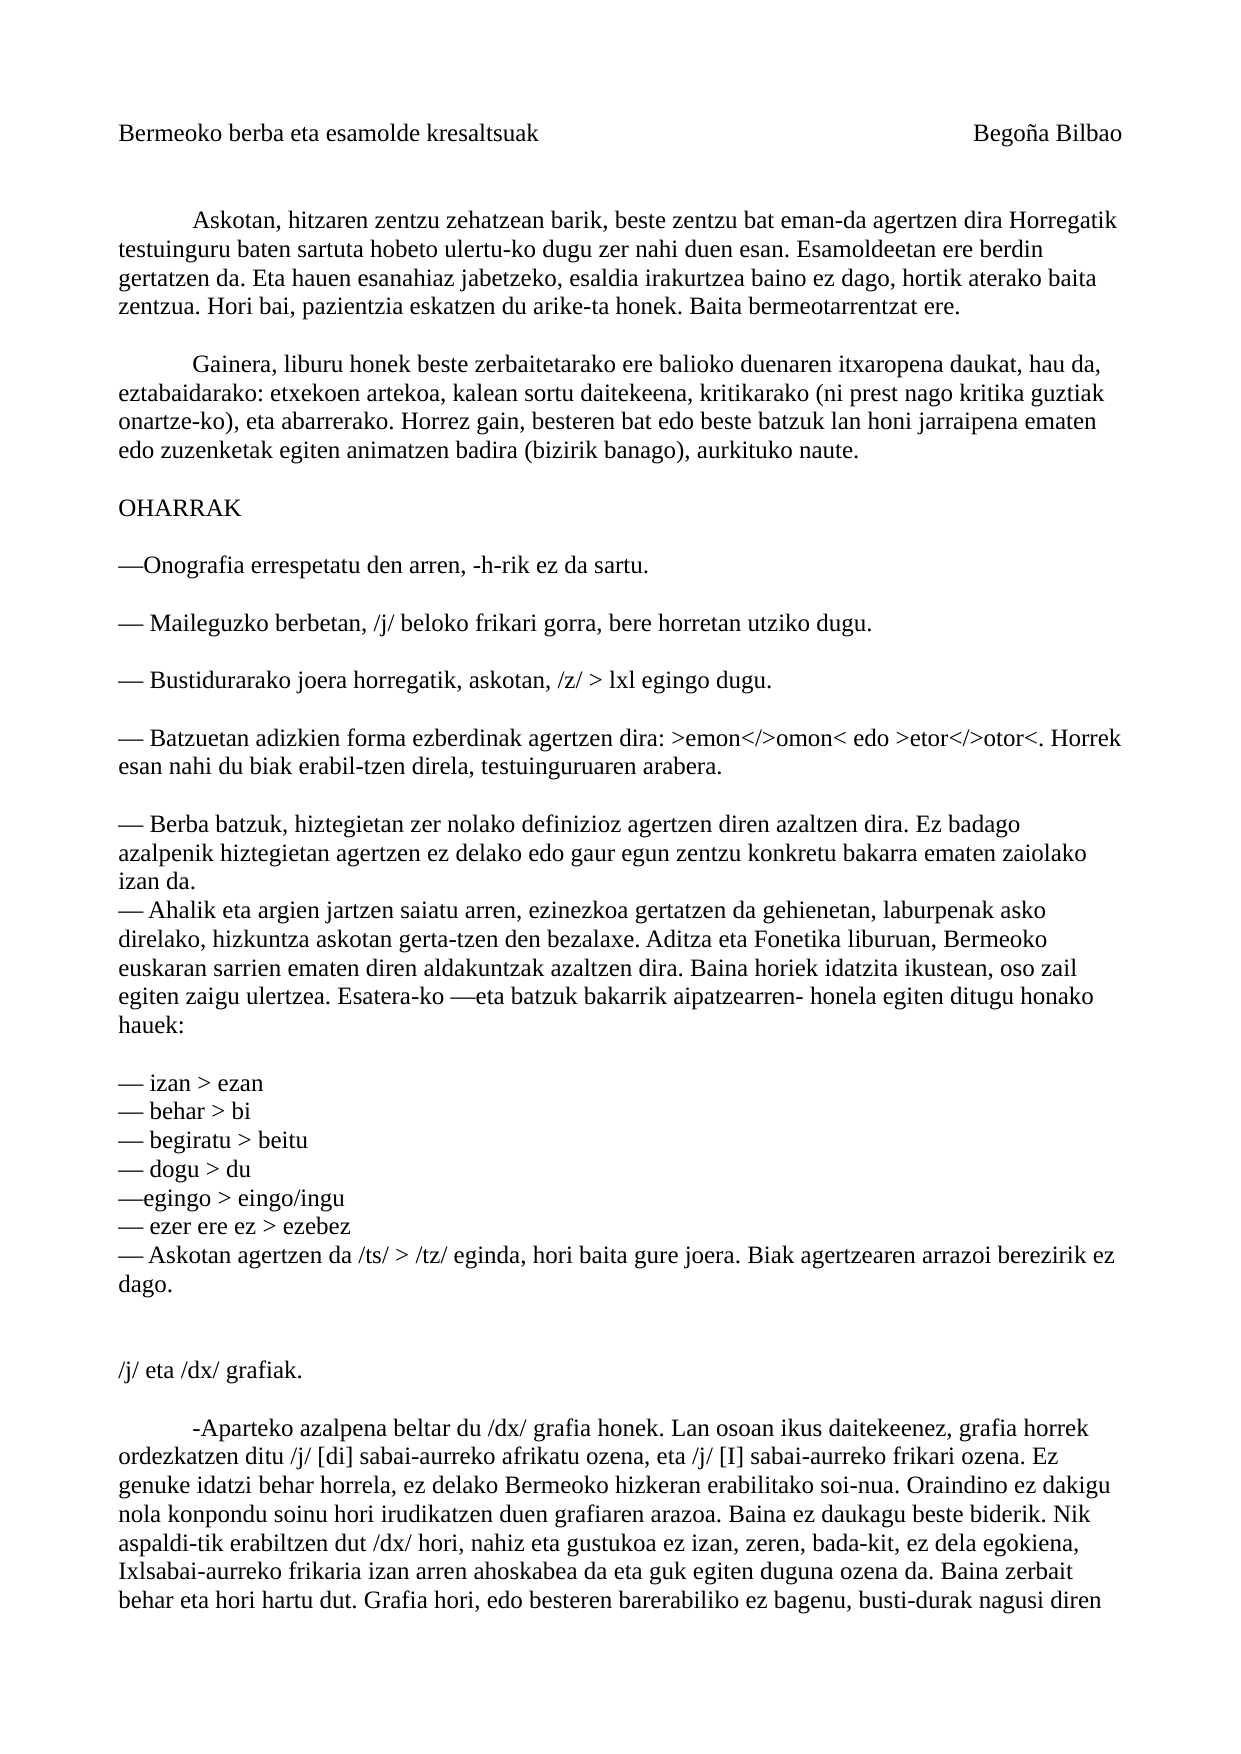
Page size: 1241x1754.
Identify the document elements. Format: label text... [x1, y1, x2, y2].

text — dogu > du [118, 1154, 1122, 1183]
text — behar > bi [118, 1096, 1122, 1125]
text — begiratu > beitu [118, 1125, 1122, 1154]
text Askotan, hitzaren zentzu zehatzean barik, beste zentzu bat eman-da agertzen dira Horregatik testuinguru baten sartuta hobeto ulertu-ko dugu zer nahi duen esan. Esamoldeetan ere berdin gertatzen da. Eta hauen esanahiaz jabetzeko, esaldia irakurtzea baino ez dago, hortik aterako baita zentzua. Hori bai, pazientzia eskatzen du arike-ta honek. Baita bermeotarrentzat ere. [118, 205, 1122, 320]
text — Ahalik eta argien jartzen saiatu arren, ezinezkoa gertatzen da gehienetan, laburpenak asko direlako, hizkuntza askotan gerta-tzen den bezalaxe. Aditza eta Fonetika liburuan, Bermeoko euskaran sarrien ematen diren aldakuntzak azaltzen dira. Baina horiek idatzita ikustean, oso zail egiten zaigu ulertzea. Esatera-ko —eta batzuk bakarrik aipatzearren- honela egiten ditugu honako hauek: [118, 895, 1122, 1039]
text — Askotan agertzen da /ts/ > /tz/ eginda, hori baita gure joera. Biak agertzearen arrazoi berezirik ez dago. [118, 1240, 1122, 1298]
text OHARRAK [118, 493, 1122, 521]
text — Bustidurarako joera horregatik, askotan, /z/ > lxl egingo dugu. [118, 665, 1122, 694]
text Gainera, liburu honek beste zerbaitetarako ere balioko duenaren itxaropena daukat, hau da, eztabaidarako: etxekoen artekoa, kalean sortu daitekeena, kritikarako (ni prest nago kritika guztiak onartze-ko), eta abarrerako. Horrez gain, besteren bat edo beste batzuk lan honi jarraipena ematen edo zuzenketak egiten animatzen badira (bizirik banago), aurkituko naute. [118, 349, 1122, 464]
text — Maileguzko berbetan, /j/ beloko frikari gorra, bere horretan utziko dugu. [118, 608, 1122, 636]
text — Berba batzuk, hiztegietan zer nolako definizioz agertzen diren azaltzen dira. Ez badago azalpenik hiztegietan agertzen ez delako edo gaur egun zentzu konkretu bakarra ematen zaiolako izan da. [118, 809, 1122, 895]
text —egingo > eingo/ingu [118, 1183, 1122, 1211]
text /j/ eta /dx/ grafiak. [118, 1355, 1122, 1384]
text — Batzuetan adizkien forma ezberdinak agertzen dira: >emon</>omon< edo >etor</>otor<. Horrek esan nahi du biak erabil-tzen direla, testuinguruaren arabera. [118, 723, 1122, 780]
text -Aparteko azalpena beltar du /dx/ grafia honek. Lan osoan ikus daitekeenez, grafia horrek ordezkatzen ditu /j/ [di] sabai-aurreko afrikatu ozena, eta /j/ [I] sabai-aurreko frikari ozena. Ez genuke idatzi behar horrela, ez delako Bermeoko hizkeran erabilitako soi-nua. Oraindino ez dakigu nola konpondu soinu hori irudikatzen duen grafiaren arazoa. Baina ez daukagu beste biderik. Nik aspaldi-tik erabiltzen dut /dx/ hori, nahiz eta gustukoa ez izan, zeren, bada-kit, ez dela egokiena, Ixlsabai-aurreko frikaria izan arren ahoskabea da eta guk egiten duguna ozena da. Baina zerbait behar eta hori hartu dut. Grafia hori, edo besteren barerabiliko ez bagenu, busti-durak nagusi diren [118, 1413, 1122, 1614]
text —Onografia errespetatu den arren, -h-rik ez da sartu. [118, 550, 1122, 579]
text — ezer ere ez > ezebez [118, 1211, 1122, 1240]
text — izan > ezan [118, 1068, 1122, 1096]
